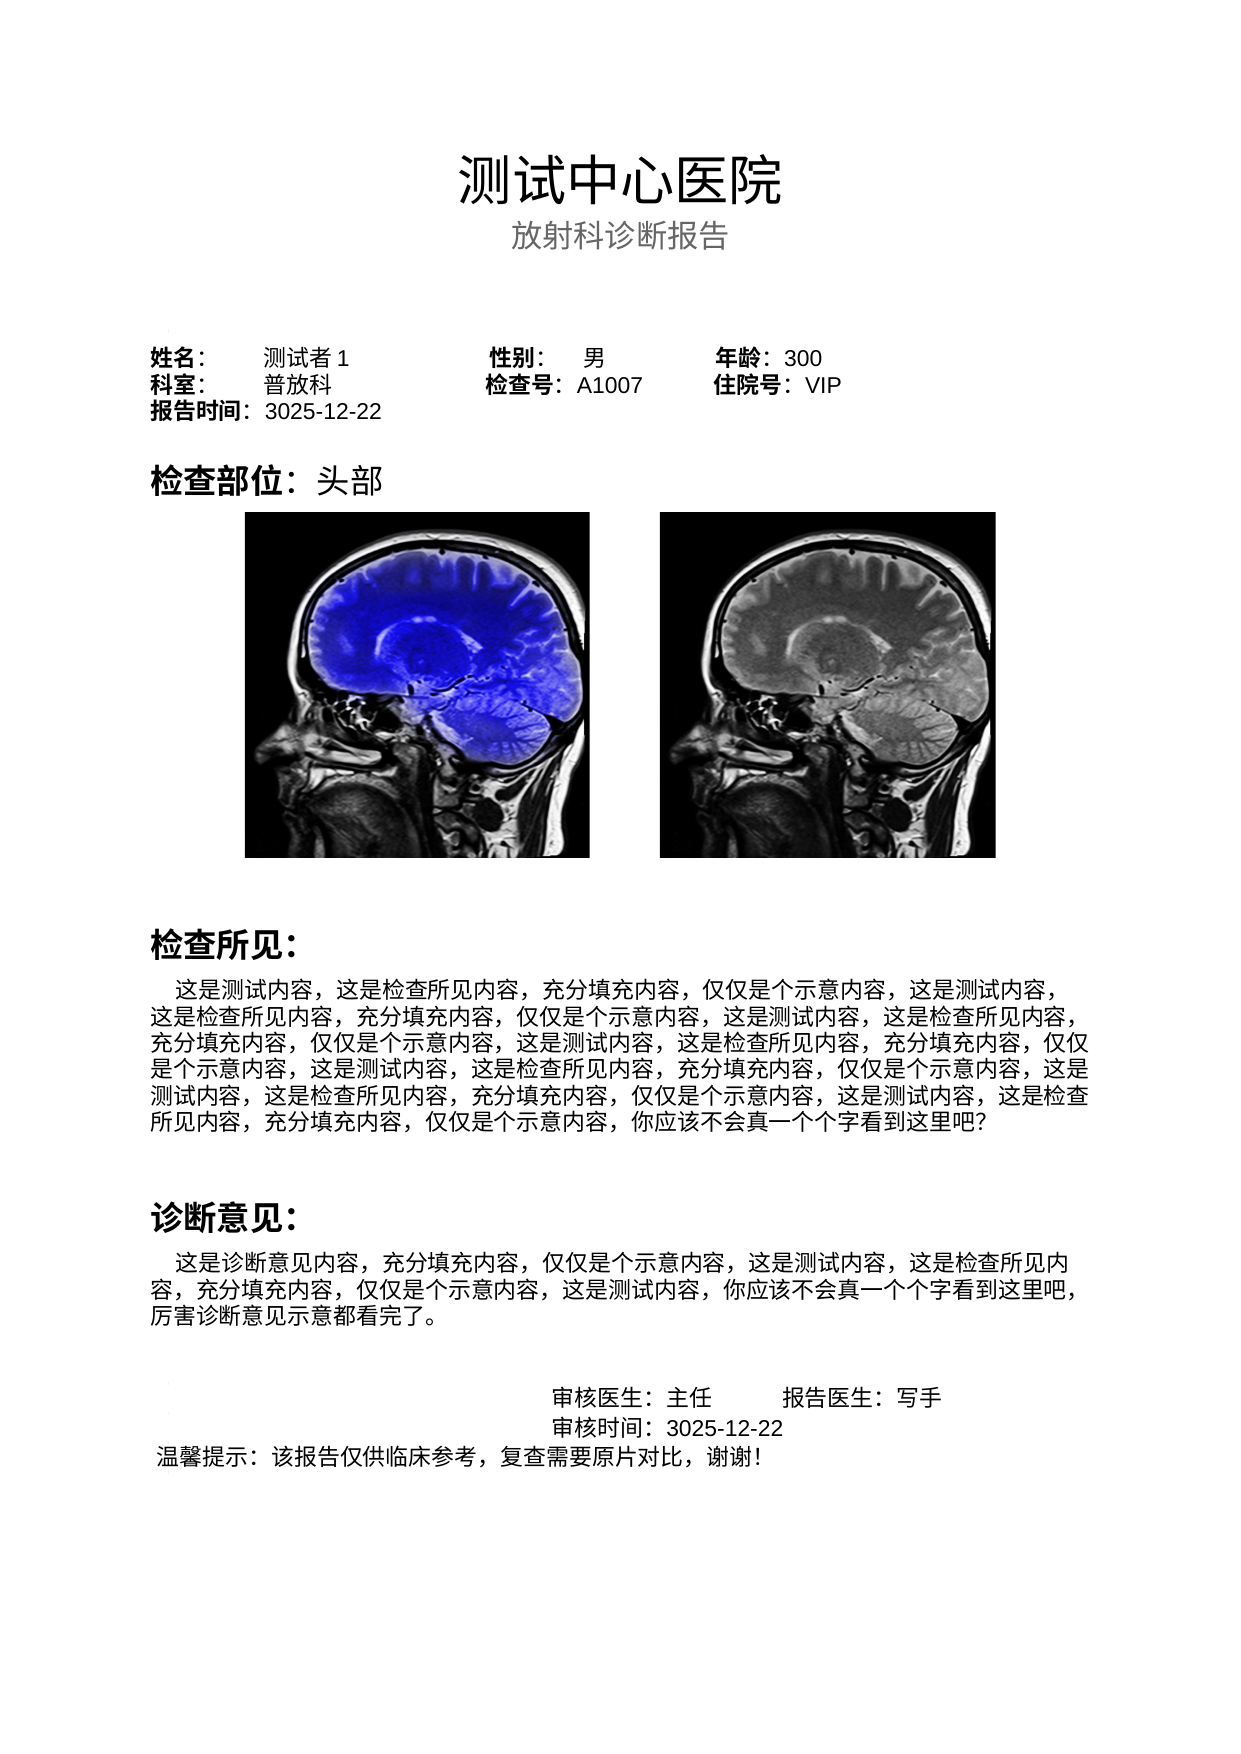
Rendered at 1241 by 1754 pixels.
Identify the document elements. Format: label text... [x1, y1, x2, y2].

text 这是诊断意见内容，充分填充内容，仅仅是个示意内容，这是测试内容，这是检查所见内容，充分填充内容，仅仅是个示意内容，这是测试内容，你应该不会真一个个字看到这里吧，厉害诊断意见示意都看完了。 [150, 1250, 1090, 1329]
subtitle 检查所见： [150, 926, 1090, 965]
text 报告时间：3025-12-22 [150, 398, 1090, 424]
text 姓名： 测试者1 性别： 男 年龄：300 [150, 345, 1090, 372]
text 审核医生：主任 报告医生：写手 [150, 1385, 1090, 1412]
text 科室： 普放科 检查号：A1007 住院号：VIP [150, 372, 1090, 398]
text 审核时间：3025-12-22 [150, 1415, 1090, 1441]
subtitle 放射科诊断报告 [150, 218, 1090, 254]
subtitle 诊断意见： [150, 1199, 1090, 1238]
text 这是测试内容，这是检查所见内容，充分填充内容，仅仅是个示意内容，这是测试内容，这是检查所见内容，充分填充内容，仅仅是个示意内容，这是测试内容，这是检查所见内容，充分填充内容，仅仅是个示意内容，这是测试内容，这是检查所见内容，充分填充内容，仅仅是个示意内容，这是测试内容，这是检查所见内容，充分填充内容，仅仅是个示意内容，这是测试内容，这是检查所见内容，充分填充内容，仅仅是个示意内容，这是测试内容，这是检查所见内容，充分填充内容，仅仅是个示意内容，你应该不会真一个个字看到这里吧？ [150, 977, 1090, 1135]
title 测试中心医院 [150, 150, 1090, 212]
text 温馨提示：该报告仅供临床参考，复查需要原片对比，谢谢！ [150, 1444, 1090, 1471]
picture [244, 512, 590, 858]
subtitle 检查部位：头部 [150, 462, 1090, 500]
picture [659, 512, 996, 858]
